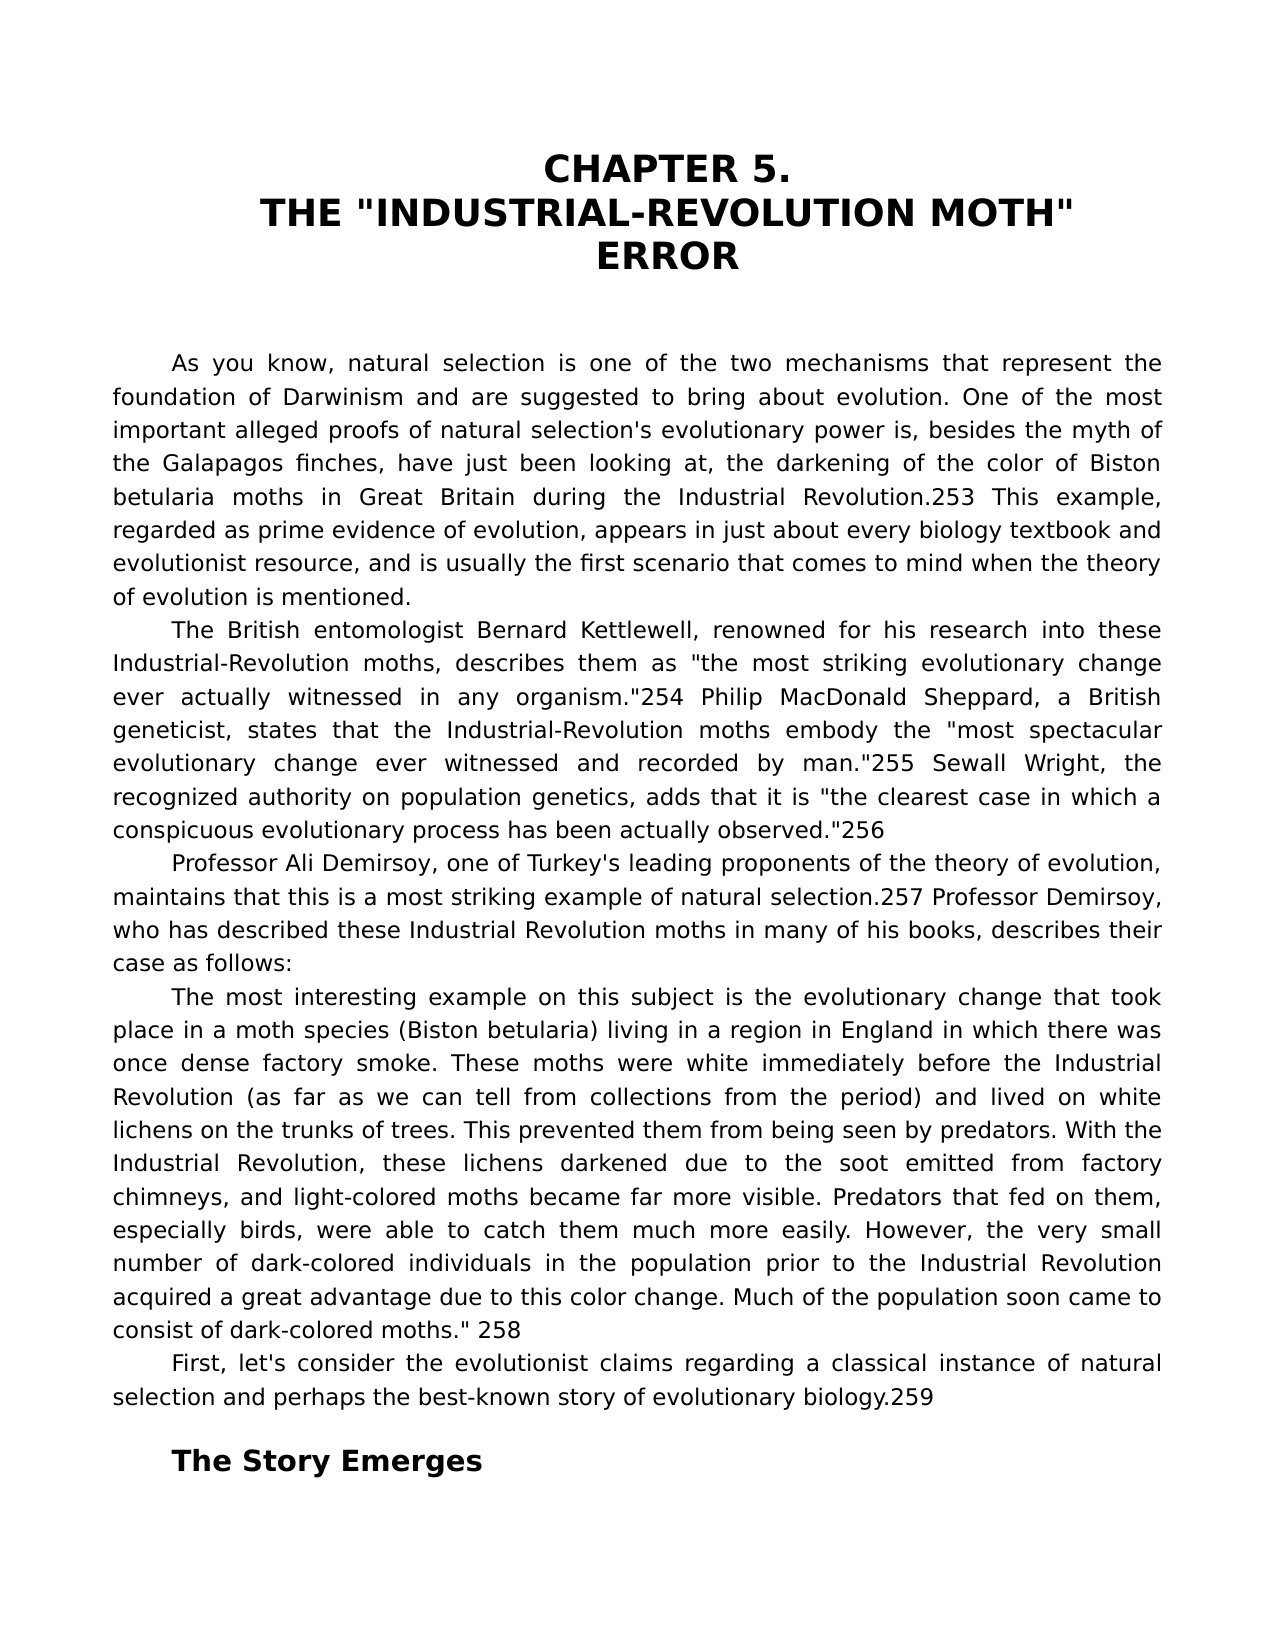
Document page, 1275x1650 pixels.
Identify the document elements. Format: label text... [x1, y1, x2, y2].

text Professor Ali Demirsoy, one of Turkey's leading proponents of the theory of evolution, maintains that this is a most striking example of natural selection.257 Professor Demirsoy, who has described these Industrial Revolution moths in many of his books, describes their case as follows: [112, 845, 1163, 978]
text CHAPTER 5. [112, 148, 1163, 191]
text The most interesting example on this subject is the evolutionary change that took place in a moth species (Biston betularia) living in a region in England in which there was once dense factory smoke. These moths were white immediately before the Industrial Revolution (as far as we can tell from collections from the period) and lived on white lichens on the trunks of trees. This prevented them from being seen by predators. With the Industrial Revolution, these lichens darkened due to the soot emitted from factory chimneys, and light-colored moths became far more visible. Predators that fed on them, especially birds, were able to catch them much more easily. However, the very small number of dark-colored individuals in the population prior to the Industrial Revolution acquired a great advantage due to this color change. Much of the population soon came to consist of dark-colored moths." 258 [112, 978, 1163, 1345]
text ERROR [112, 235, 1163, 278]
text THE "INDUSTRIAL-REVOLUTION MOTH" [112, 191, 1163, 235]
text As you know, natural selection is one of the two mechanisms that represent the foundation of Darwinism and are suggested to bring about evolution. One of the most important alleged proofs of natural selection's evolutionary power is, besides the myth of the Galapagos finches, have just been looking at, the darkening of the color of Biston betularia moths in Great Britain during the Industrial Revolution.253 This example, regarded as prime evidence of evolution, appears in just about every biology textbook and evolutionist resource, and is usually the first scenario that comes to mind when the theory of evolution is mentioned. [112, 345, 1163, 612]
text The Story Emerges [112, 1445, 1163, 1478]
text First, let's consider the evolutionist claims regarding a classical instance of natural selection and perhaps the best-known story of evolutionary biology.259 [112, 1345, 1163, 1412]
text The British entomologist Bernard Kettlewell, renowned for his research into these Industrial-Revolution moths, describes them as "the most striking evolutionary change ever actually witnessed in any organism."254 Philip MacDonald Sheppard, a British geneticist, states that the Industrial-Revolution moths embody the "most spectacular evolutionary change ever witnessed and recorded by man."255 Sewall Wright, the recognized authority on population genetics, adds that it is "the clearest case in which a conspicuous evolutionary process has been actually observed."256 [112, 612, 1163, 845]
